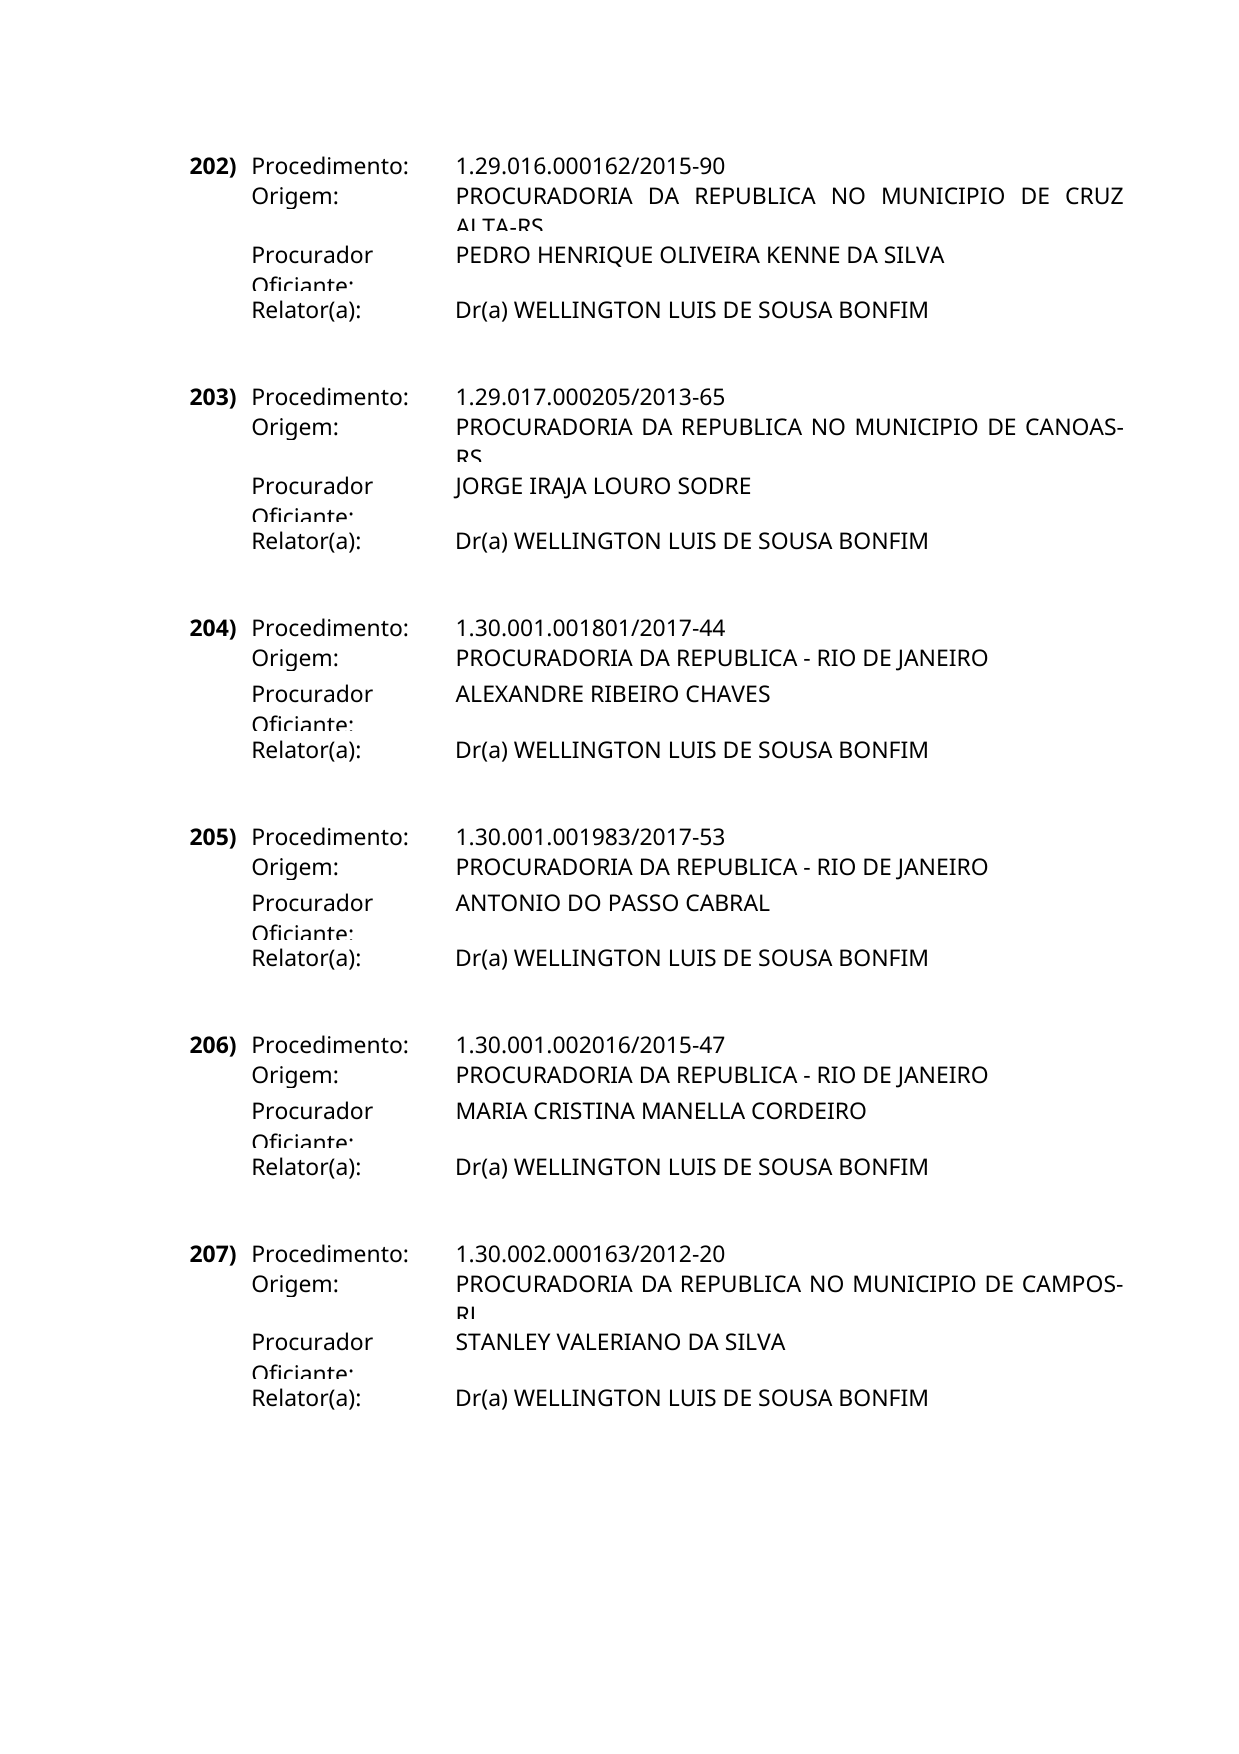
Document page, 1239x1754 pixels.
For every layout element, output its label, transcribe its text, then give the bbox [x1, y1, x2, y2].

table_cell [455, 462, 1124, 469]
table_header Relator(a): [251, 294, 455, 323]
table_cell [189, 642, 251, 671]
table_cell [1125, 209, 1239, 231]
table_cell [189, 324, 251, 381]
table_cell [1125, 678, 1239, 729]
table_cell PROCURADORIA DA REPUBLICA - RIO DE JANEIRO [455, 851, 1124, 879]
table_cell [251, 440, 455, 462]
table_cell [0, 764, 189, 821]
table_cell [1125, 239, 1239, 289]
table_cell [0, 525, 189, 555]
table_cell 1.30.001.002016/2015-47 [455, 1029, 1124, 1058]
table_header Dr(a) WELLINGTON LUIS DE SOUSA BONFIM [455, 1151, 1122, 1179]
table_cell [1125, 612, 1239, 641]
table_header Relator(a): [251, 525, 455, 554]
table_cell 207) [189, 1238, 251, 1266]
table_cell [0, 1296, 189, 1319]
table_header Relator(a): [251, 734, 455, 762]
table_cell [189, 764, 251, 821]
table_cell Origem: [251, 1059, 455, 1088]
table_header Relator(a): [251, 942, 455, 971]
table_cell [1125, 555, 1239, 612]
table_cell [1125, 1319, 1239, 1326]
table_cell [189, 1268, 251, 1296]
table_cell [1125, 942, 1239, 972]
table_cell [0, 942, 189, 972]
table_cell 204) [189, 612, 251, 641]
table_cell [1125, 1088, 1239, 1095]
table_cell Origem: [251, 411, 455, 439]
table_cell Procedimento: [251, 1238, 455, 1266]
table_cell [189, 678, 251, 729]
table_cell ANTONIO DO PASSO CABRAL [455, 887, 1124, 938]
table_cell [455, 324, 1124, 381]
table_cell PEDRO HENRIQUE OLIVEIRA KENNE DA SILVA [455, 239, 1124, 289]
table_cell [189, 671, 251, 678]
table_cell [0, 1268, 189, 1296]
table_cell [1125, 1238, 1239, 1266]
table_header Relator(a): [251, 1151, 455, 1179]
table_cell [0, 1319, 189, 1326]
table_cell [0, 972, 189, 1029]
table_cell [189, 942, 251, 972]
table_cell [0, 1059, 189, 1088]
table_cell [189, 851, 251, 879]
table_cell [1125, 1095, 1239, 1146]
table_header Dr(a) WELLINGTON LUIS DE SOUSA BONFIM [455, 942, 1122, 971]
table_cell [189, 879, 251, 887]
table_cell [189, 294, 251, 324]
table_cell [1125, 972, 1239, 1029]
table_cell 206) [189, 1029, 251, 1058]
table_cell [455, 1319, 1124, 1326]
table_cell [1125, 150, 1239, 178]
table_cell Procurador Oficiante: [251, 470, 455, 522]
table_cell [0, 239, 189, 289]
table_cell 1.29.016.000162/2015-90 [455, 150, 1124, 178]
table_cell [1125, 470, 1239, 521]
table_cell [251, 324, 455, 381]
table_cell [0, 879, 189, 887]
table_cell 203) [189, 381, 251, 409]
table_cell [1125, 1268, 1239, 1296]
table_cell [1125, 851, 1239, 879]
table_cell [189, 209, 251, 231]
table_cell [1125, 821, 1239, 849]
table_cell [251, 209, 455, 231]
table_cell Procedimento: [251, 821, 455, 849]
table_cell STANLEY VALERIANO DA SILVA [455, 1326, 1124, 1377]
table_cell PROCURADORIA DA REPUBLICA - RIO DE JANEIRO [455, 642, 1124, 671]
table_cell Procedimento: [251, 1029, 455, 1058]
table_cell [0, 180, 189, 208]
table_cell Origem: [251, 642, 455, 671]
table_cell 1.30.002.000163/2012-20 [455, 1238, 1124, 1266]
table_cell PROCURADORIA DA REPUBLICA NO MUNICIPIO DE CAMPOS-RJ [455, 1268, 1124, 1319]
table_header Dr(a) WELLINGTON LUIS DE SOUSA BONFIM [455, 525, 1122, 554]
table_cell [0, 1029, 189, 1058]
table_cell [455, 764, 1124, 821]
table_cell [0, 462, 189, 469]
table_cell [1125, 381, 1239, 409]
table_cell [0, 470, 189, 521]
table_cell [0, 324, 189, 381]
table_cell [189, 1151, 251, 1181]
table_header Relator(a): [251, 1382, 455, 1410]
table_cell [1125, 324, 1239, 381]
table_cell [1125, 1059, 1239, 1088]
table_cell [189, 1181, 251, 1238]
table_cell [189, 411, 251, 439]
table_header [455, 0, 1124, 150]
table_cell [251, 1181, 455, 1238]
table_header Dr(a) WELLINGTON LUIS DE SOUSA BONFIM [455, 1382, 1122, 1410]
table_header Dr(a) WELLINGTON LUIS DE SOUSA BONFIM [455, 734, 1122, 762]
table_cell [0, 1382, 189, 1412]
table_cell 1.30.001.001983/2017-53 [455, 821, 1124, 849]
table_cell [0, 612, 189, 641]
table_cell [189, 1088, 251, 1095]
table_cell [1125, 440, 1239, 462]
table_cell [1125, 231, 1239, 238]
table_cell Origem: [251, 180, 455, 208]
table_cell [455, 972, 1124, 1029]
table_cell [189, 555, 251, 612]
table_header Dr(a) WELLINGTON LUIS DE SOUSA BONFIM [455, 294, 1122, 323]
table_cell [251, 555, 455, 612]
table_cell [1125, 1181, 1239, 1238]
table_cell JORGE IRAJA LOURO SODRE [455, 470, 1124, 521]
table_cell MARIA CRISTINA MANELLA CORDEIRO [455, 1095, 1124, 1146]
table_cell [189, 1319, 251, 1326]
table_cell PROCURADORIA DA REPUBLICA NO MUNICIPIO DE CRUZ ALTA-RS [455, 180, 1124, 231]
table_cell [251, 671, 455, 678]
table_cell [189, 440, 251, 462]
table_cell [1125, 642, 1239, 671]
table_cell [251, 1088, 455, 1095]
table_cell [0, 1088, 189, 1095]
table_cell [0, 150, 189, 178]
table_cell [0, 1095, 189, 1146]
table_cell [1125, 1029, 1239, 1058]
table_cell Procurador Oficiante: [251, 239, 455, 291]
table_cell [0, 671, 189, 678]
table_header [0, 0, 189, 150]
table_cell [0, 1238, 189, 1266]
table_cell [251, 1296, 455, 1319]
table_cell [1125, 462, 1239, 469]
table_cell [0, 231, 189, 238]
table_cell [189, 1382, 251, 1412]
table_cell [0, 851, 189, 879]
table_cell [0, 642, 189, 671]
table_cell Origem: [251, 1268, 455, 1296]
table_cell [1125, 1382, 1239, 1412]
table_cell [1125, 525, 1239, 555]
table_cell [1125, 294, 1239, 324]
table_cell [251, 879, 455, 887]
table_cell [0, 1151, 189, 1181]
table_cell [189, 462, 251, 469]
table_cell [0, 411, 189, 439]
table_cell [189, 972, 251, 1029]
table_cell 1.30.001.001801/2017-44 [455, 612, 1124, 641]
table_cell [0, 294, 189, 324]
table_cell [455, 555, 1124, 612]
table_cell [1125, 1151, 1239, 1181]
table_cell [0, 821, 189, 849]
table_cell [1125, 879, 1239, 887]
table_cell [0, 678, 189, 729]
table_cell [1125, 1296, 1239, 1319]
table_cell [1125, 180, 1239, 208]
table_cell Procurador Oficiante: [251, 678, 455, 731]
table_header [1125, 0, 1239, 150]
table_cell Origem: [251, 851, 455, 879]
table_cell [1125, 734, 1239, 764]
table_cell [251, 1319, 455, 1326]
table_cell Procurador Oficiante: [251, 1326, 455, 1379]
table_cell [189, 180, 251, 208]
table_cell [189, 1095, 251, 1146]
table_cell [251, 231, 455, 238]
table_cell [1125, 1326, 1239, 1377]
table_cell [455, 1088, 1124, 1095]
table_cell Procedimento: [251, 381, 455, 409]
table_cell [0, 555, 189, 612]
table_header [251, 0, 455, 150]
table_cell [455, 879, 1124, 887]
table_cell [251, 764, 455, 821]
table_cell [0, 209, 189, 231]
table_cell Procurador Oficiante: [251, 887, 455, 939]
table_cell PROCURADORIA DA REPUBLICA NO MUNICIPIO DE CANOAS-RS [455, 411, 1124, 462]
table_cell [189, 239, 251, 289]
table_cell [189, 525, 251, 555]
table_cell 202) [189, 150, 251, 178]
table_cell [189, 734, 251, 764]
table_cell [189, 231, 251, 238]
table_cell [455, 671, 1124, 678]
table_cell [0, 1326, 189, 1377]
table_cell Procedimento: [251, 150, 455, 178]
table_cell [0, 1181, 189, 1238]
table_cell [455, 231, 1124, 238]
table_cell 1.29.017.000205/2013-65 [455, 381, 1124, 409]
table_cell 205) [189, 821, 251, 849]
table_cell [251, 972, 455, 1029]
table_cell [189, 470, 251, 521]
table_header [189, 0, 251, 150]
table_cell ALEXANDRE RIBEIRO CHAVES [455, 678, 1124, 729]
table_cell [1125, 887, 1239, 938]
table_cell [0, 440, 189, 462]
table_cell [0, 381, 189, 409]
table_cell Procedimento: [251, 612, 455, 641]
table_cell [1125, 411, 1239, 439]
table_cell [189, 1296, 251, 1319]
table_cell [189, 887, 251, 938]
table_cell [1125, 671, 1239, 678]
table_cell [251, 462, 455, 469]
table_cell [189, 1326, 251, 1377]
table_cell Procurador Oficiante: [251, 1095, 455, 1148]
table_cell [0, 734, 189, 764]
table_cell [189, 1059, 251, 1088]
table_cell PROCURADORIA DA REPUBLICA - RIO DE JANEIRO [455, 1059, 1124, 1088]
table_cell [455, 1181, 1124, 1238]
table_cell [0, 887, 189, 938]
table_cell [1125, 764, 1239, 821]
